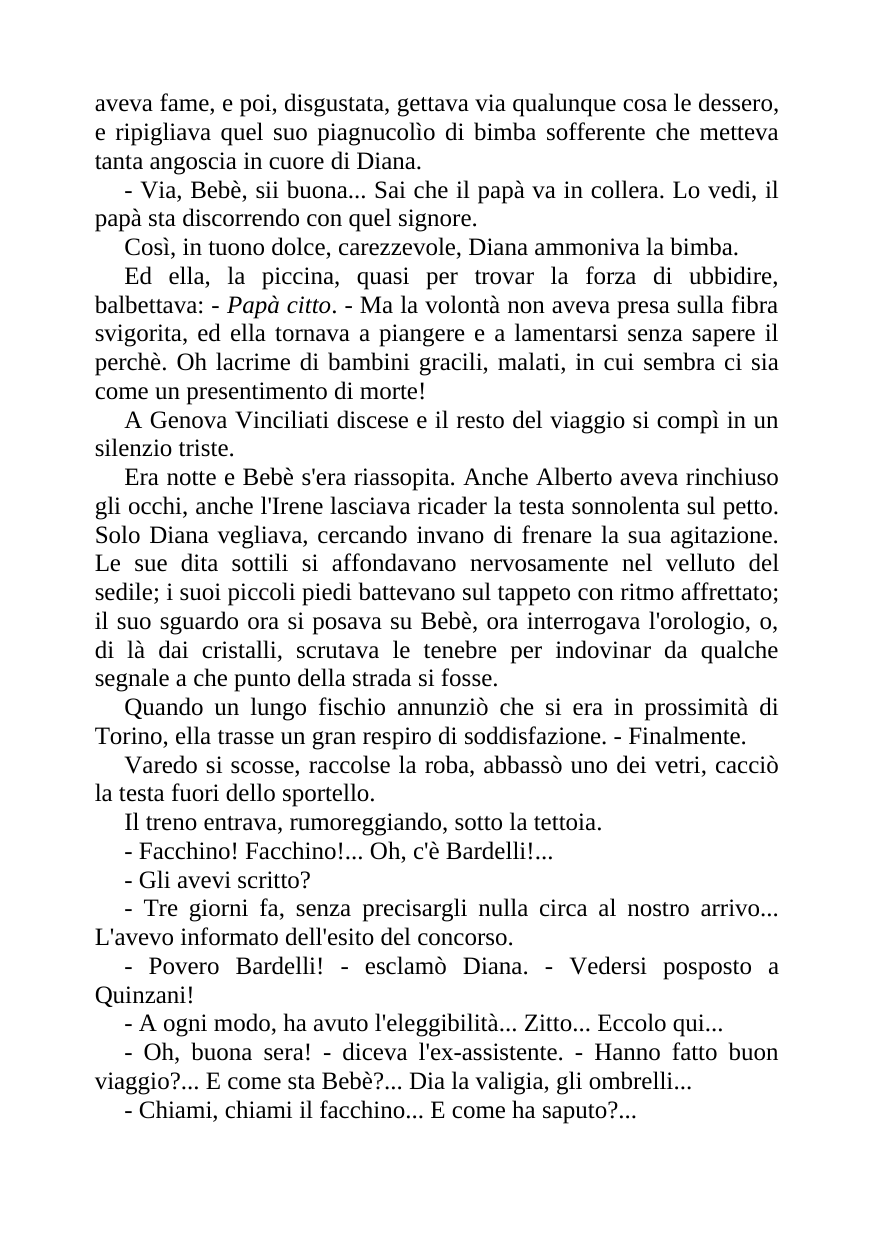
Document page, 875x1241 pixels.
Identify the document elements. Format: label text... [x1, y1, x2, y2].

text Varedo si scosse, raccolse la roba, abbassò uno dei vetri, cacciò la testa fuori dello sportello. [94, 750, 779, 807]
text Era notte e Bebè s'era riassopita. Anche Alberto aveva rinchiuso gli occhi, anche l'Irene lasciava ricader la testa sonnolenta sul petto. Solo Diana vegliava, cercando invano di frenare la sua agitazione. Le sue dita sottili si affondavano nervosamente nel velluto del sedile; i suoi piccoli piedi battevano sul tappeto con ritmo affrettato; il suo sguardo ora si posava su Bebè, ora interrogava l'orologio, o, di là dai cristalli, scrutava le tenebre per indovinar da qualche segnale a che punto della strada si fosse. [94, 462, 779, 692]
text Ed ella, la piccina, quasi per trovar la forza di ubbidire, balbettava: - Papà citto. - Ma la volontà non aveva presa sulla fibra svigorita, ed ella tornava a piangere e a lamentarsi senza sapere il perchè. Oh lacrime di bambini gracili, malati, in cui sembra ci sia come un presentimento di morte! [94, 261, 779, 405]
text - Oh, buona sera! - diceva l'ex-assistente. - Hanno fatto buon viaggio?... E come sta Bebè?... Dia la valigia, gli ombrelli... [94, 1037, 779, 1095]
text - Tre giorni fa, senza precisargli nulla circa al nostro arrivo... L'avevo informato dell'esito del concorso. [94, 893, 779, 951]
text aveva fame, e poi, disgustata, gettava via qualunque cosa le dessero, e ripigliava quel suo piagnucolìo di bimba sofferente che metteva tanta angoscia in cuore di Diana. [94, 88, 779, 175]
text - Facchino! Facchino!... Oh, c'è Bardelli!... [94, 836, 779, 865]
text - A ogni modo, ha avuto l'eleggibilità... Zitto... Eccolo qui... [94, 1008, 779, 1037]
text - Povero Bardelli! - esclamò Diana. - Vedersi posposto a Quinzani! [94, 951, 779, 1008]
text - Chiami, chiami il facchino... E come ha saputo?... [94, 1095, 779, 1123]
text - Gli avevi scritto? [94, 865, 779, 893]
text Il treno entrava, rumoreggiando, sotto la tettoia. [94, 807, 779, 836]
text Così, in tuono dolce, carezzevole, Diana ammoniva la bimba. [94, 232, 779, 261]
text - Via, Bebè, sii buona... Sai che il papà va in collera. Lo vedi, il papà sta discorrendo con quel signore. [94, 175, 779, 232]
text A Genova Vinciliati discese e il resto del viaggio si compì in un silenzio triste. [94, 405, 779, 462]
text Quando un lungo fischio annunziò che si era in prossimità di Torino, ella trasse un gran respiro di soddisfazione. - Finalmente. [94, 692, 779, 750]
